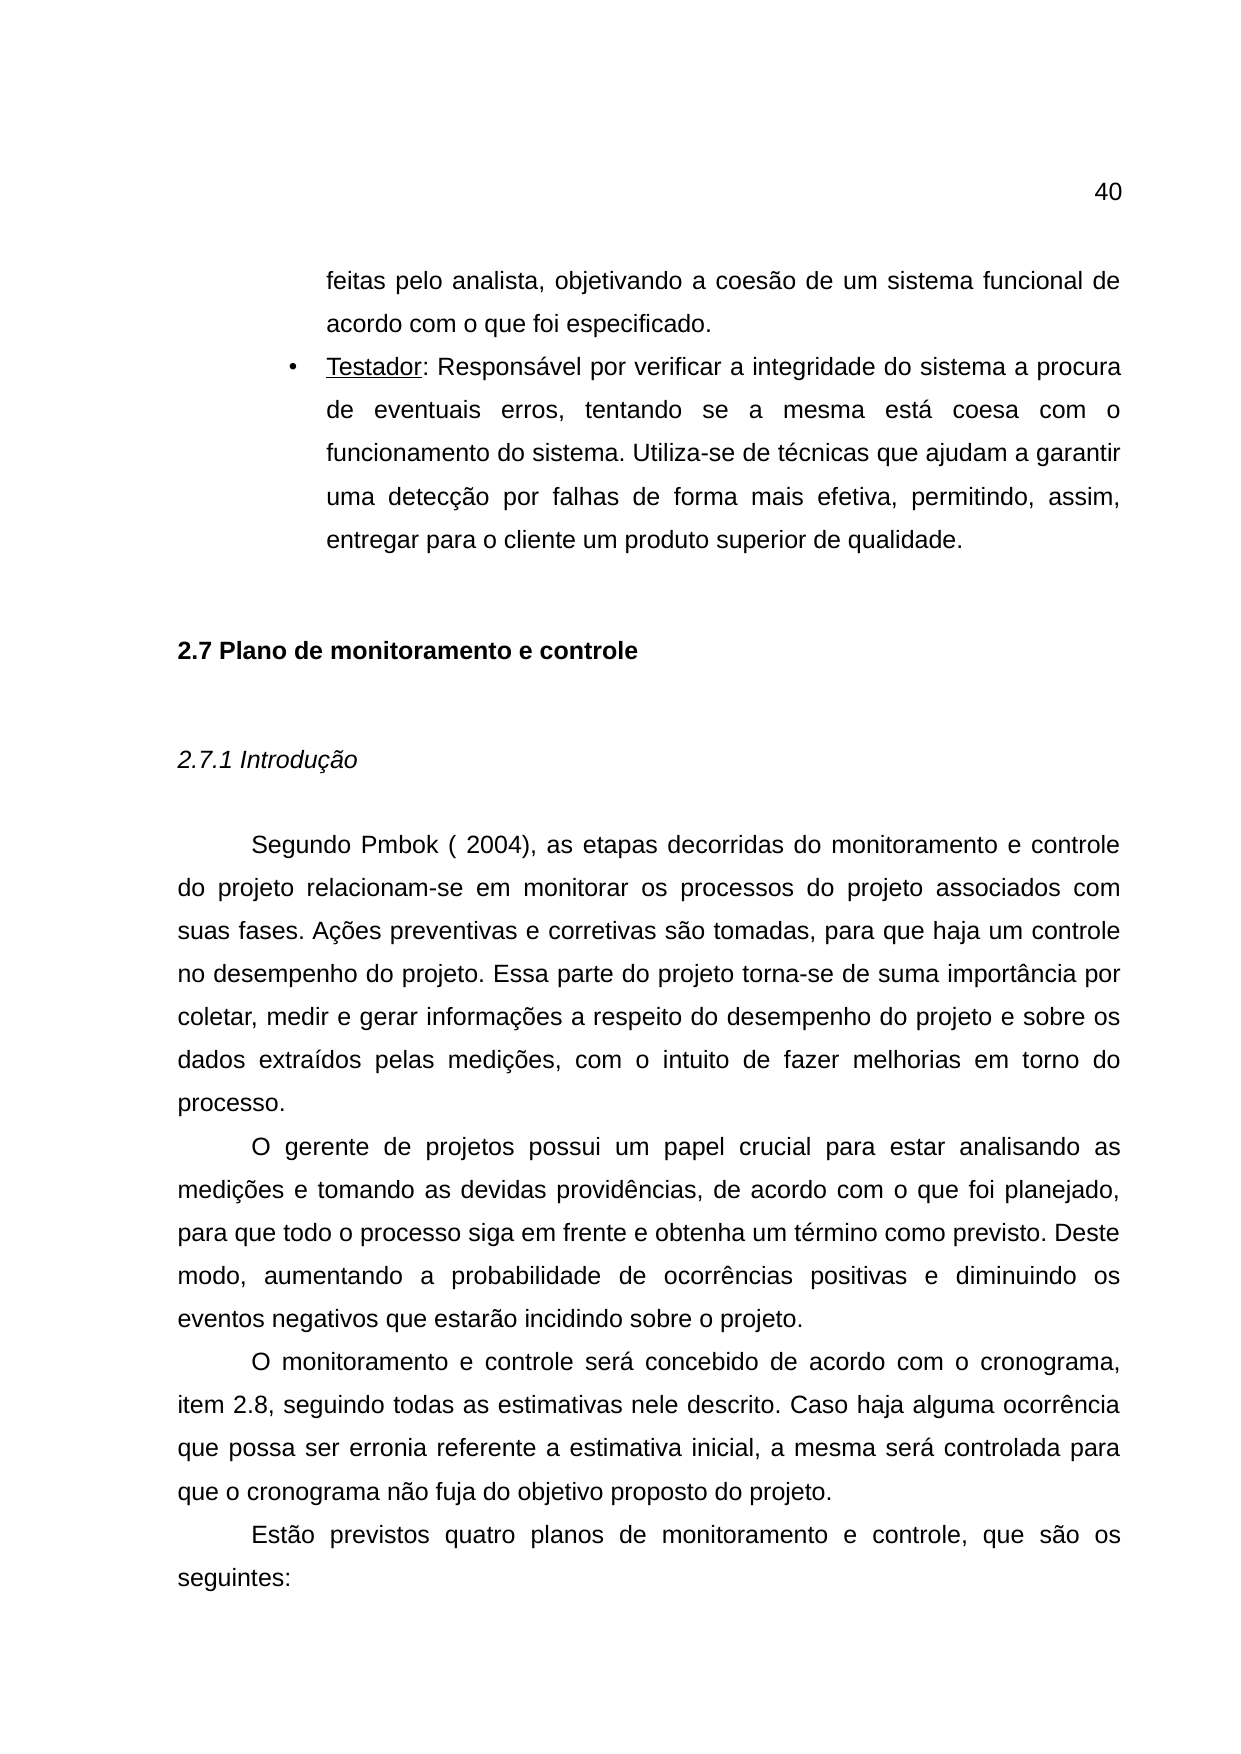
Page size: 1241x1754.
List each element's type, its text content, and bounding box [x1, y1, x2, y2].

list Testador: Responsável por verificar a integridade do sistema a procura de eventuais erros, tentando se a mesma está coesa com o funcionamento do sistema. Utiliza-se de técnicas que ajudam a garantir uma detecção por falhas de forma mais efetiva, permitindo, assim, entregar para o cliente um produto superior de qualidade. [288, 352, 1122, 553]
subtitle 2.7 Plano de monitoramento e controle [177, 636, 1122, 664]
text Estão previstos quatro planos de monitoramento e controle, que são os seguintes: [177, 1519, 1122, 1591]
list feitas pelo analista, objetivando a coesão de um sistema funcional de acordo com o que foi especificado. [288, 266, 1122, 338]
text O monitoramento e controle será concebido de acordo com o cronograma, item 2.8, seguindo todas as estimativas nele descrito. Caso haja alguma ocorrência que possa ser erronia referente a estimativa inicial, a mesma será controlada para que o cronograma não fuja do objetivo proposto do projeto. [177, 1347, 1122, 1505]
text O gerente de projetos possui um papel crucial para estar analisando as medições e tomando as devidas providências, de acordo com o que foi planejado, para que todo o processo siga em frente e obtenha um término como previsto. Deste modo, aumentando a probabilidade de ocorrências positivas e diminuindo os eventos negativos que estarão incidindo sobre o projeto. [177, 1131, 1122, 1333]
subtitle 2.7.1 Introdução [177, 745, 1122, 774]
text Segundo Pmbok ( 2004), as etapas decorridas do monitoramento e controle do projeto relacionam-se em monitorar os processos do projeto associados com suas fases. Ações preventivas e corretivas são tomadas, para que haja um controle no desempenho do projeto. Essa parte do projeto torna-se de suma importância por coletar, medir e gerar informações a respeito do desempenho do projeto e sobre os dados extraídos pelas medições, com o intuito de fazer melhorias em torno do processo. [177, 829, 1122, 1117]
